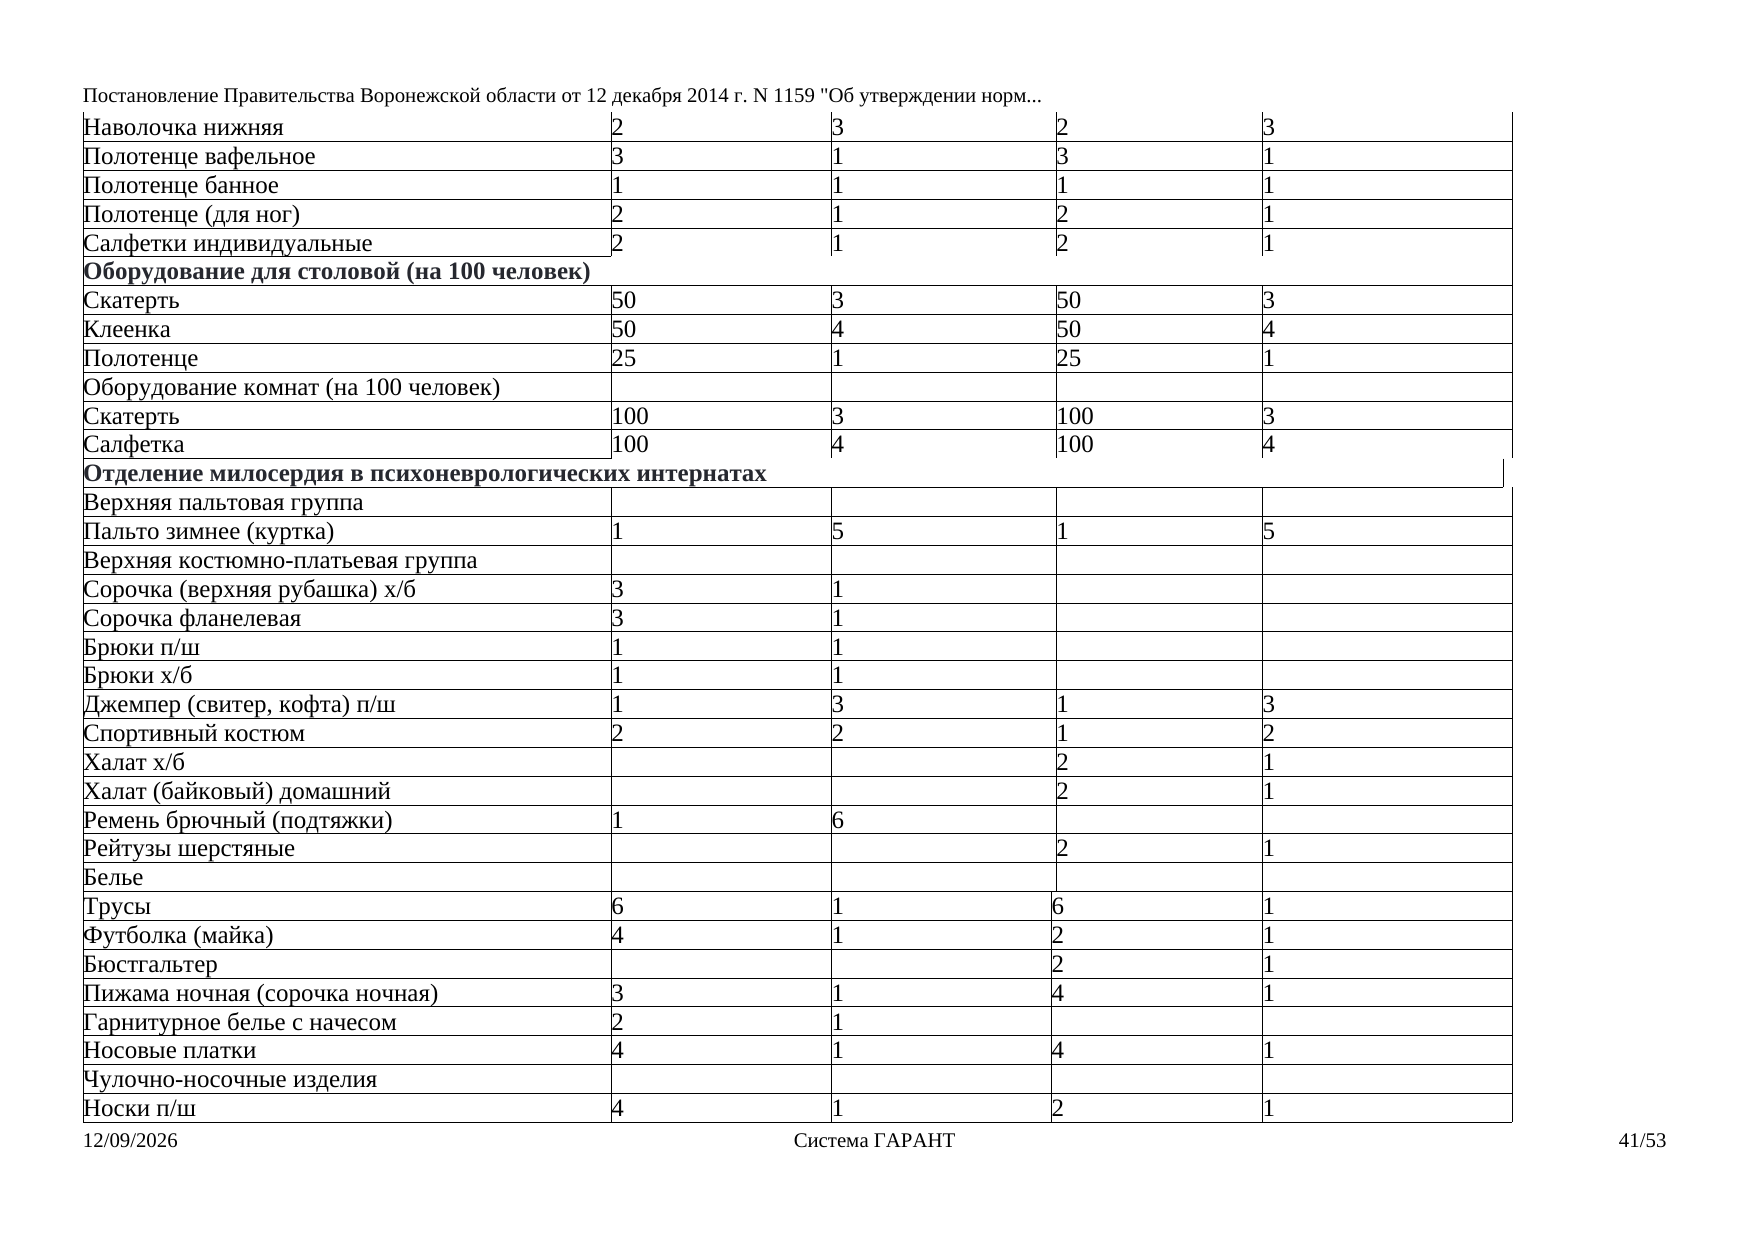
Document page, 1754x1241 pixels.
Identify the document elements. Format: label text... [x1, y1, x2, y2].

table_cell Гарнитурное белье с начесом [84, 1007, 611, 1035]
table_cell 1 [612, 517, 831, 545]
table_cell [1057, 604, 1262, 631]
table_cell 3 [612, 142, 831, 170]
table_cell 6 [832, 806, 1056, 833]
table_cell 25 [612, 344, 831, 372]
table_cell Брюки п/ш [84, 632, 611, 660]
table_cell 2 [1057, 777, 1262, 805]
table_cell 2 [1057, 200, 1262, 228]
table_cell [612, 546, 831, 574]
table_cell 1 [612, 690, 831, 718]
table_cell 1 [832, 892, 1051, 920]
table_cell 6 [612, 892, 831, 920]
table_cell 50 [612, 315, 831, 343]
table_cell 4 [832, 315, 1056, 343]
table_cell 3 [612, 575, 831, 603]
table_cell [612, 373, 831, 401]
table_cell Сорочка фланелевая [84, 604, 611, 631]
table_cell [1263, 863, 1512, 891]
table_cell 1 [832, 632, 1056, 660]
table_cell 1 [1263, 171, 1512, 199]
table_cell 1 [832, 344, 1056, 372]
table_cell [612, 748, 831, 776]
table_cell 4 [1263, 315, 1512, 343]
table_cell [1057, 575, 1262, 603]
table_cell 100 [612, 430, 831, 458]
table_cell 1 [832, 229, 1056, 256]
table_cell 4 [612, 921, 831, 949]
table_cell [612, 777, 831, 805]
table_cell 50 [1057, 286, 1262, 314]
table_cell 1 [1057, 690, 1262, 718]
table_cell Белье [84, 863, 611, 891]
table_cell Полотенце банное [84, 171, 611, 199]
table_cell Ремень брючный (подтяжки) [84, 806, 611, 833]
table_cell 100 [1057, 402, 1262, 429]
table_cell 1 [1263, 200, 1512, 228]
table_cell 1 [1263, 892, 1512, 920]
table_cell Трусы [84, 892, 611, 920]
table_cell 3 [1263, 286, 1512, 314]
table_cell 1 [1263, 142, 1512, 170]
table_cell Салфетки индивидуальные [84, 229, 611, 256]
table_cell 1 [1057, 517, 1262, 545]
table_cell [1052, 1007, 1262, 1035]
table_cell 3 [832, 402, 1056, 429]
table_cell 1 [1057, 171, 1262, 199]
table_cell 3 [832, 690, 1056, 718]
table_cell Пальто зимнее (куртка) [84, 517, 611, 545]
table_cell 5 [832, 517, 1056, 545]
table_cell 100 [1057, 430, 1262, 458]
table_cell 2 [612, 1007, 831, 1035]
table_cell [1263, 373, 1512, 401]
table_cell 3 [612, 979, 831, 1006]
table_cell 2 [1057, 834, 1262, 862]
table_cell [832, 1065, 1051, 1093]
table_cell 1 [1263, 834, 1512, 862]
table_cell Футболка (майка) [84, 921, 611, 949]
table_cell 6 [1052, 892, 1262, 920]
table_cell 2 [612, 229, 831, 256]
table_cell 2 [612, 200, 831, 228]
table_cell 1 [832, 604, 1056, 631]
table_cell Наволочка нижняя [84, 112, 611, 141]
table_cell [612, 834, 831, 862]
table_cell 1 [1263, 979, 1512, 1006]
table_cell [1057, 488, 1262, 516]
table_cell Оборудование комнат (на 100 человек) [84, 373, 611, 401]
table_cell 1 [612, 806, 831, 833]
table_cell 4 [832, 430, 1056, 458]
table_cell [612, 863, 831, 891]
table_cell 1 [832, 661, 1056, 689]
table_cell Оборудование для столовой (на 100 человек) [84, 256, 1512, 285]
table_cell [832, 546, 1056, 574]
table_cell 4 [612, 1094, 831, 1122]
table_cell 1 [832, 575, 1056, 603]
table_cell Отделение милосердия в психоневрологических интернатах [84, 459, 1503, 487]
table_cell [1057, 546, 1262, 574]
table_cell [832, 748, 1056, 776]
table_cell Верхняя костюмно-платьевая группа [84, 546, 611, 574]
table_cell [1263, 1007, 1512, 1035]
table_cell 1 [832, 142, 1056, 170]
table_cell 1 [832, 921, 1051, 949]
table_cell [832, 777, 1056, 805]
table_cell 100 [612, 402, 831, 429]
table_cell 1 [1263, 777, 1512, 805]
table_cell [1057, 806, 1262, 833]
table_cell 1 [832, 1036, 1051, 1064]
table_cell Брюки х/б [84, 661, 611, 689]
table_cell Пижама ночная (сорочка ночная) [84, 979, 611, 1006]
table_cell 3 [832, 112, 1056, 141]
table_cell Полотенце вафельное [84, 142, 611, 170]
table_cell [1057, 373, 1262, 401]
table_cell [1263, 546, 1512, 574]
table_cell Клеенка [84, 315, 611, 343]
table_cell 2 [1052, 1094, 1262, 1122]
table_cell [832, 863, 1056, 891]
table_cell 1 [612, 632, 831, 660]
table_cell 2 [1057, 112, 1262, 141]
table_cell 1 [832, 979, 1051, 1006]
table_cell 4 [1052, 1036, 1262, 1064]
table_cell 2 [1057, 229, 1262, 256]
table_cell 3 [1057, 142, 1262, 170]
table_cell Салфетка [84, 430, 611, 458]
table_cell Бюстгальтер [84, 950, 611, 978]
table_cell [1057, 661, 1262, 689]
table_cell [832, 834, 1056, 862]
table_cell 50 [612, 286, 831, 314]
table_cell [832, 950, 1051, 978]
table_cell 25 [1057, 344, 1262, 372]
table_cell Халат (байковый) домашний [84, 777, 611, 805]
table_cell [1263, 806, 1512, 833]
table_cell 1 [832, 200, 1056, 228]
table_cell 2 [612, 719, 831, 747]
table_cell 2 [1263, 719, 1512, 747]
table_cell 1 [1263, 921, 1512, 949]
table_cell 2 [1052, 921, 1262, 949]
table_cell 1 [1263, 229, 1512, 256]
table_cell [1263, 632, 1512, 660]
table_cell [612, 488, 831, 516]
table_cell 1 [1263, 344, 1512, 372]
table_cell Джемпер (свитер, кофта) п/ш [84, 690, 611, 718]
table_cell Скатерть [84, 402, 611, 429]
table_cell [612, 950, 831, 978]
table_cell 3 [832, 286, 1056, 314]
table_cell 1 [1263, 1036, 1512, 1064]
table_cell [1263, 1065, 1512, 1093]
table_cell 3 [1263, 402, 1512, 429]
table_cell 5 [1263, 517, 1512, 545]
table_cell [1263, 575, 1512, 603]
table_cell [1263, 487, 1512, 516]
table_cell Носки п/ш [84, 1094, 611, 1122]
table_cell Спортивный костюм [84, 719, 611, 747]
table_cell [1057, 863, 1262, 891]
table_cell Полотенце [84, 344, 611, 372]
table_cell Полотенце (для ног) [84, 200, 611, 228]
table_cell 2 [1052, 950, 1262, 978]
table_cell 1 [832, 1094, 1051, 1122]
table_cell Верхняя пальтовая группа [84, 488, 611, 516]
table_cell Сорочка (верхняя рубашка) х/б [84, 575, 611, 603]
table_cell 3 [1263, 690, 1512, 718]
table_cell Скатерть [84, 286, 611, 314]
table_cell Чулочно-носочные изделия [84, 1065, 611, 1093]
table_cell Носовые платки [84, 1036, 611, 1064]
table_cell 1 [832, 171, 1056, 199]
table_cell 2 [832, 719, 1056, 747]
table_cell [1052, 1065, 1262, 1093]
table_cell 3 [1263, 112, 1512, 141]
table_cell [1263, 661, 1512, 689]
table_cell 4 [612, 1036, 831, 1064]
table_cell 1 [612, 171, 831, 199]
table_cell 1 [1263, 748, 1512, 776]
table_cell 1 [1263, 1094, 1512, 1122]
table_cell [1263, 604, 1512, 631]
table_cell [612, 1065, 831, 1093]
table_cell 1 [612, 661, 831, 689]
table_cell 3 [612, 604, 831, 631]
table_cell 1 [1263, 950, 1512, 978]
table_cell Рейтузы шерстяные [84, 834, 611, 862]
table_cell 1 [832, 1007, 1051, 1035]
table_cell 1 [1057, 719, 1262, 747]
table_cell 4 [1263, 430, 1512, 458]
table_cell [832, 488, 1056, 516]
table_cell Халат х/б [84, 748, 611, 776]
table_cell 4 [1052, 979, 1262, 1006]
table_cell 2 [612, 112, 831, 141]
table_cell 2 [1057, 748, 1262, 776]
table_cell 50 [1057, 315, 1262, 343]
table_cell [832, 373, 1056, 401]
table_cell [1057, 632, 1262, 660]
